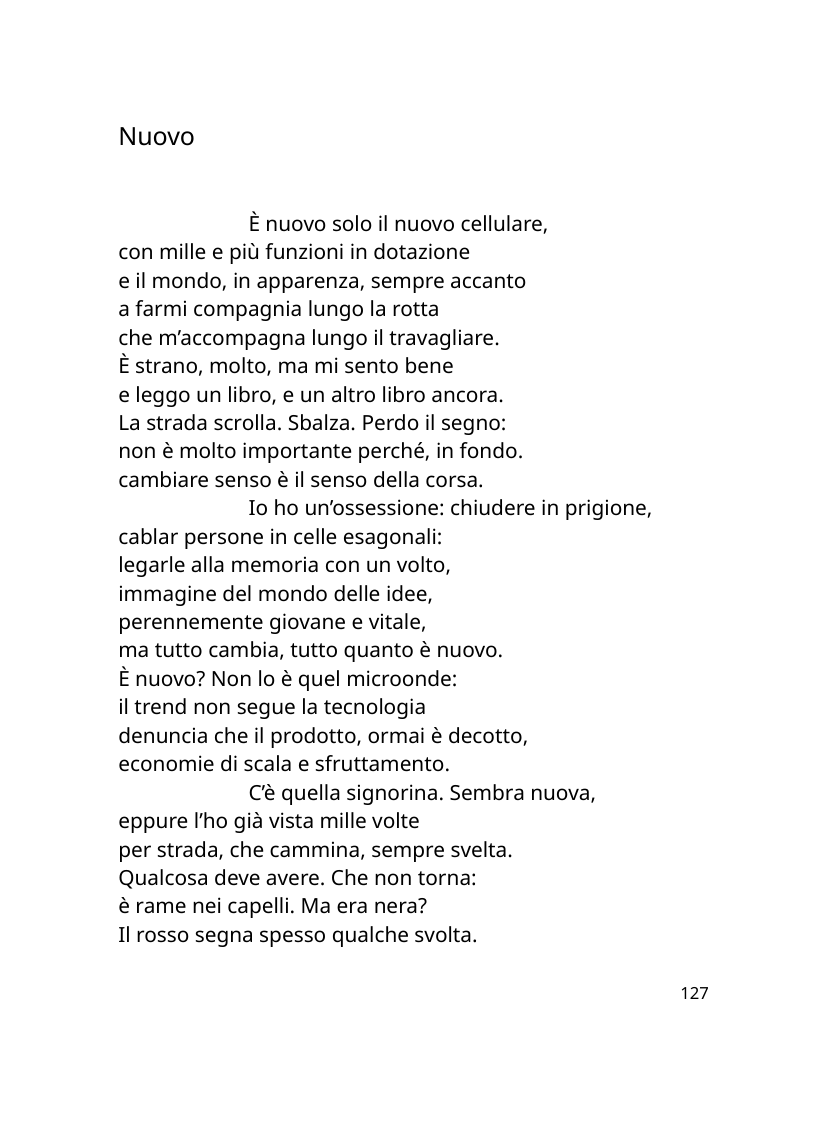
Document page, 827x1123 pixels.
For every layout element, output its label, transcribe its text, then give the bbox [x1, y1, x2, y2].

text legarle alla memoria con un volto, [118, 550, 709, 579]
text non è molto importante perché, in fondo. [118, 437, 709, 465]
text ma tutto cambia, tutto quanto è nuovo. [118, 636, 709, 664]
text Io ho un’ossessione: chiudere in prigione, [118, 493, 709, 522]
text il trend non segue la tecnologia [118, 692, 709, 721]
text È strano, molto, ma mi sento bene [118, 351, 709, 380]
text Il rosso segna spesso qualche svolta. [118, 920, 709, 948]
text che m’accompagna lungo il travagliare. [118, 323, 709, 351]
text e leggo un libro, e un altro libro ancora. [118, 380, 709, 408]
text cablar persone in celle esagonali: [118, 522, 709, 550]
text C’è quella signorina. Sembra nuova, [118, 778, 709, 806]
text per strada, che cammina, sempre svelta. [118, 835, 709, 863]
text è rame nei capelli. Ma era nera? [118, 892, 709, 920]
text La strada scrolla. Sbalza. Perdo il segno: [118, 408, 709, 437]
text Qualcosa deve avere. Che non torna: [118, 863, 709, 892]
text perennemente giovane e vitale, [118, 607, 709, 636]
text immagine del mondo delle idee, [118, 579, 709, 607]
text con mille e più funzioni in dotazione [118, 237, 709, 266]
text denuncia che il prodotto, ormai è decotto, [118, 721, 709, 749]
text a farmi compagnia lungo la rotta [118, 294, 709, 323]
text eppure l’ho già vista mille volte [118, 806, 709, 835]
text È nuovo solo il nuovo cellulare, [118, 209, 709, 237]
text cambiare senso è il senso della corsa. [118, 465, 709, 493]
text e il mondo, in apparenza, sempre accanto [118, 266, 709, 294]
text economie di scala e sfruttamento. [118, 749, 709, 778]
subtitle Nuovo [118, 118, 709, 152]
text È nuovo? Non lo è quel microonde: [118, 664, 709, 692]
